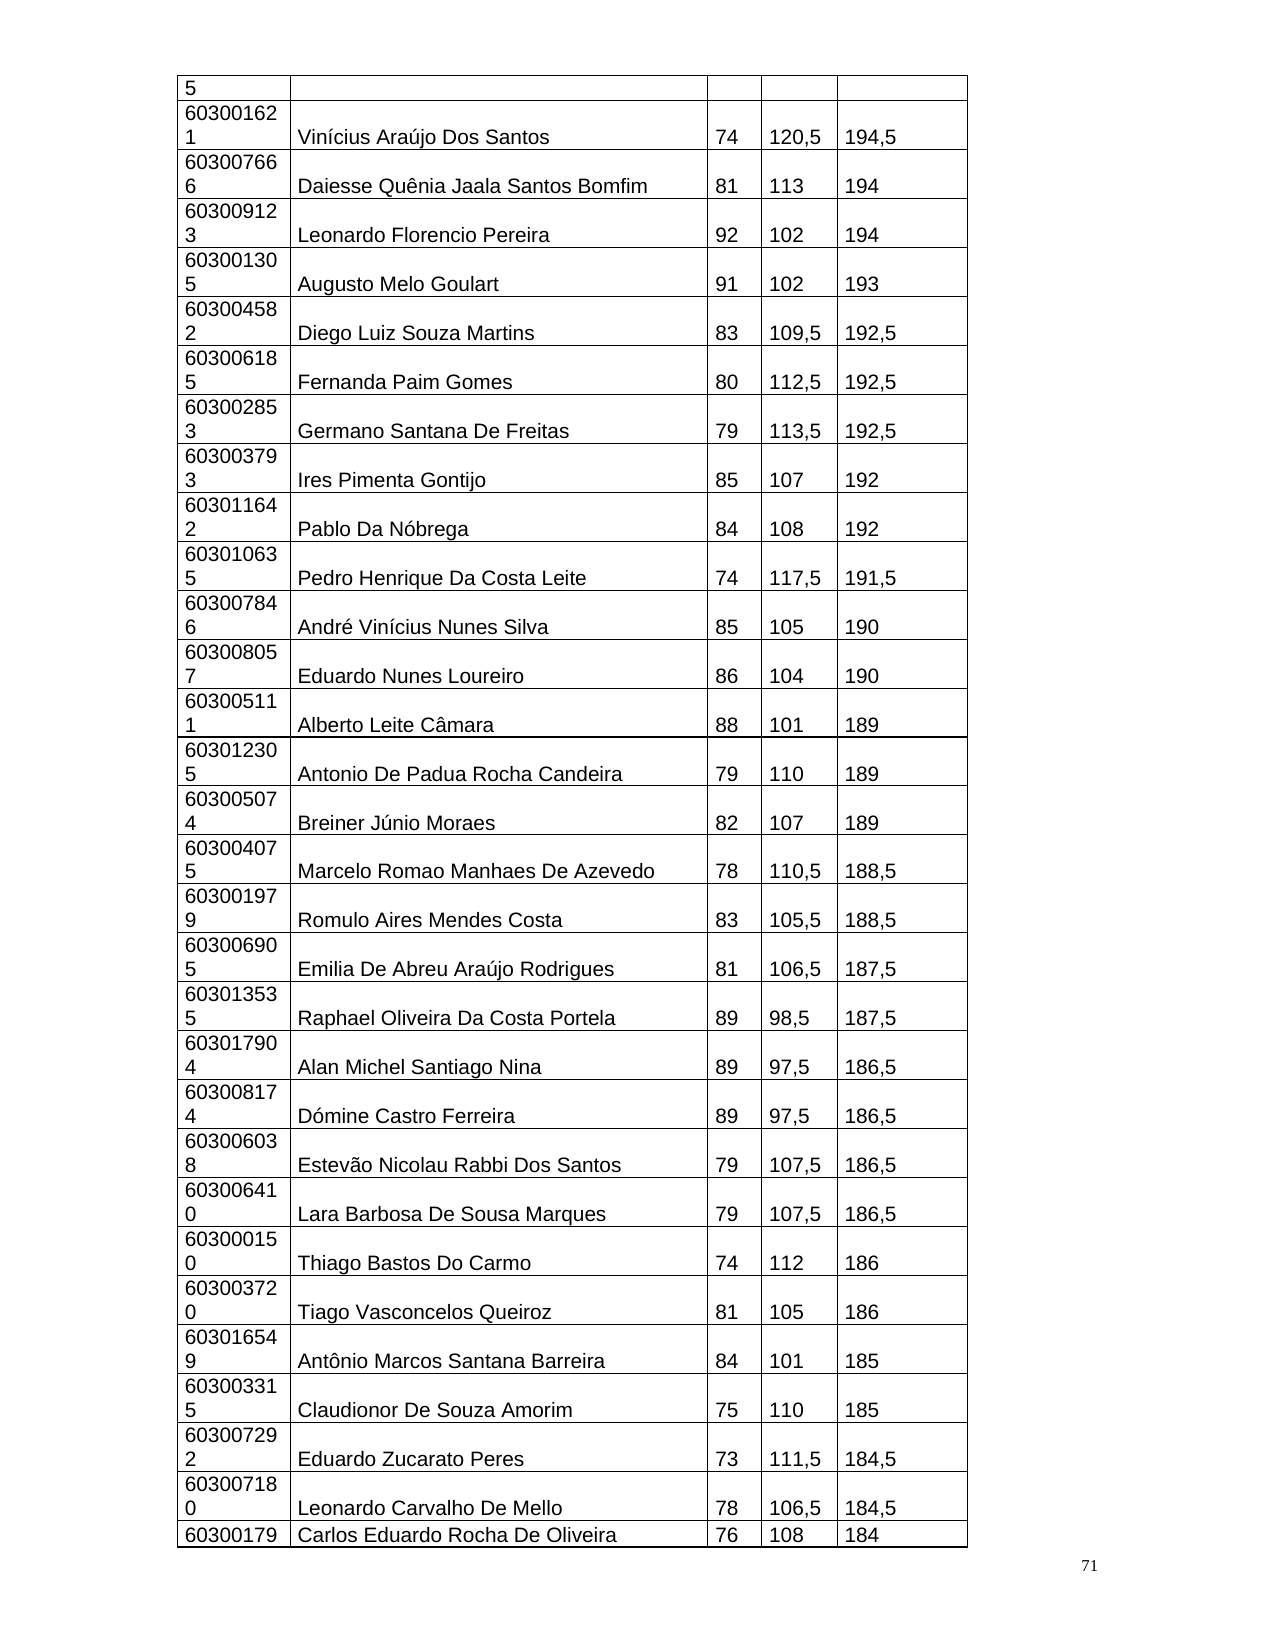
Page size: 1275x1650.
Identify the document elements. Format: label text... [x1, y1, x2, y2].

table_cell 86 [708, 640, 761, 687]
table_cell 184,5 [838, 1423, 967, 1471]
table_cell Carlos Eduardo Rocha De Oliveira [291, 1521, 707, 1546]
table_cell 187,5 [838, 933, 967, 981]
table_cell Fernanda Paim Gomes [291, 346, 707, 394]
table_cell 603007846 [178, 591, 290, 638]
table_cell 603008057 [178, 640, 290, 687]
table_cell 83 [708, 884, 761, 932]
table_cell Pedro Henrique Da Costa Leite [291, 542, 707, 589]
table_cell 101 [762, 1325, 837, 1373]
table_cell 106,5 [762, 1472, 837, 1520]
table_cell 110 [762, 738, 837, 785]
table_cell Thiago Bastos Do Carmo [291, 1227, 707, 1275]
table_cell 603007292 [178, 1423, 290, 1471]
table_cell Romulo Aires Mendes Costa [291, 884, 707, 932]
table_cell 185 [838, 1325, 967, 1373]
table_cell Claudionor De Souza Amorim [291, 1374, 707, 1422]
table_cell 603007180 [178, 1472, 290, 1520]
table_cell 194 [838, 199, 967, 247]
table_cell 5 [178, 76, 290, 100]
table_cell Eduardo Nunes Loureiro [291, 640, 707, 687]
table_cell Pablo Da Nóbrega [291, 493, 707, 541]
table_cell 192 [838, 444, 967, 492]
table_cell Augusto Melo Goulart [291, 248, 707, 296]
table_cell 111,5 [762, 1423, 837, 1471]
table_cell André Vinícius Nunes Silva [291, 591, 707, 638]
table_cell Breiner Júnio Moraes [291, 786, 707, 834]
table_cell Alan Michel Santiago Nina [291, 1031, 707, 1079]
table_cell 84 [708, 1325, 761, 1373]
table_cell 603017904 [178, 1031, 290, 1079]
table_cell 91 [708, 248, 761, 296]
table_cell 188,5 [838, 835, 967, 883]
table_cell 97,5 [762, 1080, 837, 1128]
table_cell 106,5 [762, 933, 837, 981]
table_cell 189 [838, 738, 967, 785]
table_cell Eduardo Zucarato Peres [291, 1423, 707, 1471]
table_cell 98,5 [762, 982, 837, 1030]
table_cell 108 [762, 1521, 837, 1546]
table_cell [291, 76, 707, 100]
table_cell 192,5 [838, 395, 967, 443]
table_cell 603006410 [178, 1178, 290, 1226]
table_cell Antonio De Padua Rocha Candeira [291, 738, 707, 785]
table_cell 108 [762, 493, 837, 541]
table_cell 107,5 [762, 1129, 837, 1177]
table_cell 603001621 [178, 101, 290, 149]
table_cell 82 [708, 786, 761, 834]
table_cell 80 [708, 346, 761, 394]
table_cell Dómine Castro Ferreira [291, 1080, 707, 1128]
table_cell 189 [838, 689, 967, 736]
table_cell Diego Luiz Souza Martins [291, 297, 707, 345]
table_cell 603006905 [178, 933, 290, 981]
table_cell [838, 76, 967, 100]
table_cell Emilia De Abreu Araújo Rodrigues [291, 933, 707, 981]
table_cell 85 [708, 444, 761, 492]
table_cell 110,5 [762, 835, 837, 883]
table_cell 603006038 [178, 1129, 290, 1177]
table_cell 190 [838, 640, 967, 687]
table_cell 104 [762, 640, 837, 687]
table_cell 113 [762, 150, 837, 198]
table_cell 186,5 [838, 1129, 967, 1177]
table_cell 81 [708, 1276, 761, 1324]
table_cell Leonardo Carvalho De Mello [291, 1472, 707, 1520]
table_cell 603011642 [178, 493, 290, 541]
table_cell 186,5 [838, 1031, 967, 1079]
table_cell Estevão Nicolau Rabbi Dos Santos [291, 1129, 707, 1177]
table_cell 603002853 [178, 395, 290, 443]
table_cell 79 [708, 1178, 761, 1226]
table_cell 84 [708, 493, 761, 541]
table_cell 186,5 [838, 1178, 967, 1226]
table_cell 110 [762, 1374, 837, 1422]
table_cell 81 [708, 150, 761, 198]
table_cell 603003315 [178, 1374, 290, 1422]
table_cell 192,5 [838, 297, 967, 345]
table_cell 193 [838, 248, 967, 296]
table_cell Alberto Leite Câmara [291, 689, 707, 736]
table_cell 603004075 [178, 835, 290, 883]
table_cell 603004582 [178, 297, 290, 345]
table_cell 102 [762, 199, 837, 247]
table_cell 74 [708, 542, 761, 589]
table_cell 88 [708, 689, 761, 736]
table_cell Tiago Vasconcelos Queiroz [291, 1276, 707, 1324]
table_cell 89 [708, 982, 761, 1030]
table_cell 603012305 [178, 738, 290, 785]
table_cell 120,5 [762, 101, 837, 149]
table_cell 188,5 [838, 884, 967, 932]
table_cell 117,5 [762, 542, 837, 589]
table_cell 107 [762, 444, 837, 492]
table_cell 603007666 [178, 150, 290, 198]
table_cell 107,5 [762, 1178, 837, 1226]
table_cell 105 [762, 1276, 837, 1324]
table_cell 74 [708, 101, 761, 149]
table_cell 78 [708, 835, 761, 883]
table_cell 603013535 [178, 982, 290, 1030]
table_cell 603009123 [178, 199, 290, 247]
table_cell 190 [838, 591, 967, 638]
table_cell 603005111 [178, 689, 290, 736]
table_cell 184 [838, 1521, 967, 1546]
table_cell Germano Santana De Freitas [291, 395, 707, 443]
table_cell 79 [708, 1129, 761, 1177]
table_cell 194 [838, 150, 967, 198]
table_cell 81 [708, 933, 761, 981]
table_cell 101 [762, 689, 837, 736]
table_cell Raphael Oliveira Da Costa Portela [291, 982, 707, 1030]
table_cell Antônio Marcos Santana Barreira [291, 1325, 707, 1373]
table_cell 603000150 [178, 1227, 290, 1275]
table_cell Daiesse Quênia Jaala Santos Bomfim [291, 150, 707, 198]
table_cell 79 [708, 738, 761, 785]
table_cell Marcelo Romao Manhaes De Azevedo [291, 835, 707, 883]
table_cell 112,5 [762, 346, 837, 394]
table_cell 74 [708, 1227, 761, 1275]
table_cell 102 [762, 248, 837, 296]
table_cell 192 [838, 493, 967, 541]
table_cell 97,5 [762, 1031, 837, 1079]
table_cell 603010635 [178, 542, 290, 589]
table_cell 105,5 [762, 884, 837, 932]
table_cell Leonardo Florencio Pereira [291, 199, 707, 247]
table_cell 603003720 [178, 1276, 290, 1324]
table_cell 92 [708, 199, 761, 247]
table_cell 113,5 [762, 395, 837, 443]
table_cell 76 [708, 1521, 761, 1546]
table_cell 184,5 [838, 1472, 967, 1520]
table_cell 105 [762, 591, 837, 638]
table_cell 85 [708, 591, 761, 638]
table_cell 107 [762, 786, 837, 834]
table_cell 186,5 [838, 1080, 967, 1128]
table_cell [762, 76, 837, 100]
table_cell 89 [708, 1080, 761, 1128]
table_cell 187,5 [838, 982, 967, 1030]
table_cell 109,5 [762, 297, 837, 345]
table_cell 185 [838, 1374, 967, 1422]
table_cell 603003793 [178, 444, 290, 492]
table_cell 89 [708, 1031, 761, 1079]
table_cell [708, 76, 761, 100]
table_cell Vinícius Araújo Dos Santos [291, 101, 707, 149]
table_cell 603001979 [178, 884, 290, 932]
table_cell 78 [708, 1472, 761, 1520]
table_cell 79 [708, 395, 761, 443]
table_cell 603001305 [178, 248, 290, 296]
table_cell 603005074 [178, 786, 290, 834]
table_cell Lara Barbosa De Sousa Marques [291, 1178, 707, 1226]
table_cell 603008174 [178, 1080, 290, 1128]
table_cell 189 [838, 786, 967, 834]
table_cell 191,5 [838, 542, 967, 589]
table_cell 186 [838, 1276, 967, 1324]
table_cell 186 [838, 1227, 967, 1275]
table_cell 603006185 [178, 346, 290, 394]
table_cell 192,5 [838, 346, 967, 394]
table_cell 60300179 [178, 1521, 290, 1546]
table_cell 75 [708, 1374, 761, 1422]
table_cell 83 [708, 297, 761, 345]
table_cell 194,5 [838, 101, 967, 149]
table_cell 603016549 [178, 1325, 290, 1373]
table_cell 112 [762, 1227, 837, 1275]
table_cell Ires Pimenta Gontijo [291, 444, 707, 492]
table_cell 73 [708, 1423, 761, 1471]
